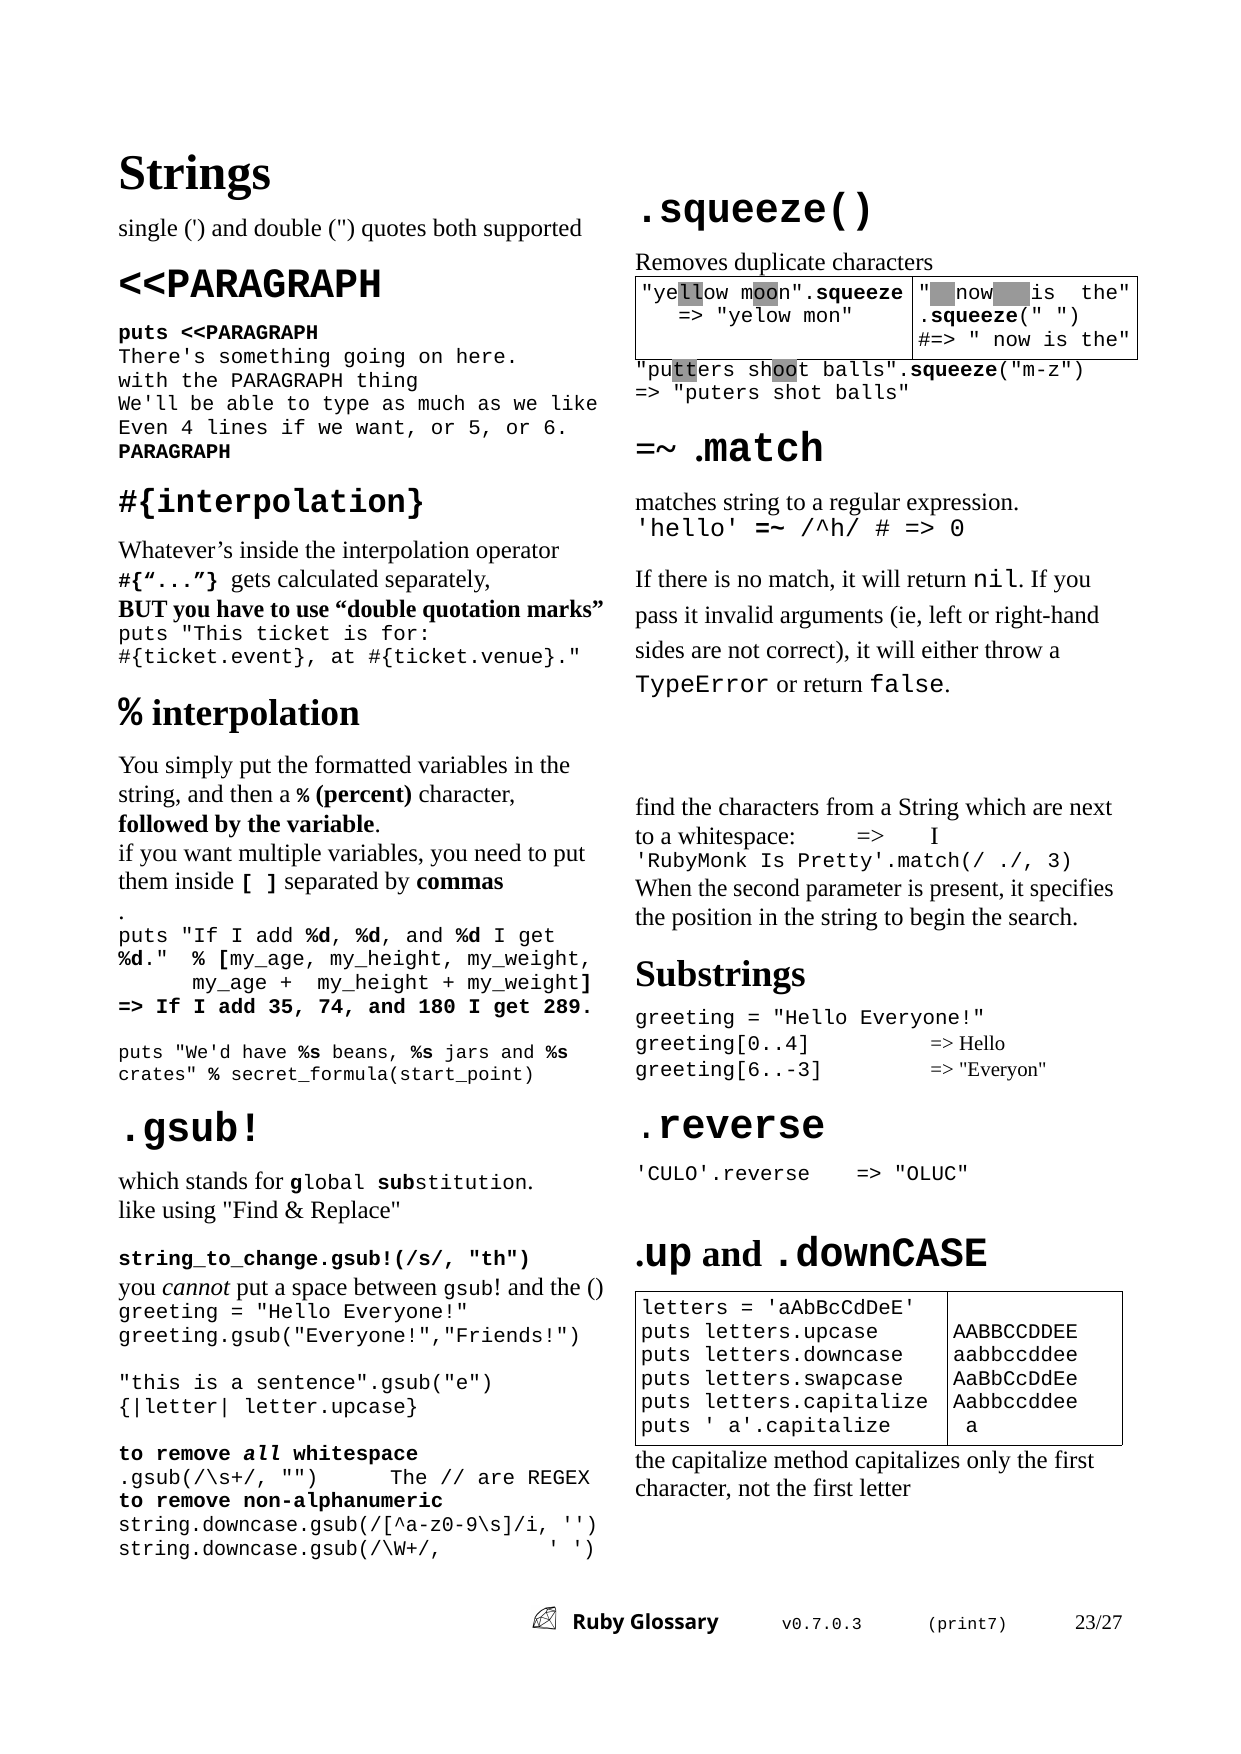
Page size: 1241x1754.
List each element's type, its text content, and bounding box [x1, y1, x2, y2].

table_header AABBCCDDEE aabbccddee AaBbCcDdEe Aabbccddee a [948, 1292, 1122, 1444]
text Even 4 lines if we want, or 5, or 6. [118, 417, 605, 441]
subtitle .gsub! [118, 1106, 605, 1153]
text greeting.gsub("Everyone!","Friends!") [118, 1325, 605, 1348]
text "putters shoot balls".squeeze("m-z") => "puters shot balls" [635, 360, 1122, 406]
text When the second parameter is present, it specifies the position in the string to begin the search. [635, 873, 1122, 931]
text greeting[0..4] => Hello [635, 1031, 1122, 1057]
text => If I add 35, 74, and 180 I get 289. [118, 996, 605, 1019]
text to remove non-alphanumeric [118, 1490, 605, 1514]
text puts "This ticket is for: #{ticket.event}, at #{ticket.venue}." [118, 622, 605, 670]
text puts "If I add %d, %d, and %d I get %d." % [my_age, my_height, my_weight, my_age + my_height + my_weight] [118, 925, 605, 996]
text if you want multiple variables, you need to put them inside [ ] separated by commas [118, 838, 605, 896]
text puts <<PARAGRAPH [118, 322, 605, 346]
table_header "yellow moon".squeeze => "yelow mon" [636, 277, 912, 358]
text single (') and double (") quotes both supported [118, 213, 605, 242]
text 'hello' =~ /^h/ # => 0 [635, 516, 1122, 544]
text find the characters from a String which are next to a whitespace: => I [635, 792, 1122, 850]
text There's something going on here. [118, 346, 605, 370]
text like using "Find & Replace" [118, 1196, 605, 1224]
text which stands for global substitution. [118, 1166, 605, 1196]
table_header letters = 'aAbBcCdDeE' puts letters.upcase puts letters.downcase puts letters.swapcase puts letters.capitalize puts ' a'.capitalize [636, 1292, 947, 1444]
text We'll be able to type as much as we like [118, 393, 605, 417]
text BUT you have to use “double quotation marks” [118, 594, 605, 622]
subtitle #{interpolation} [118, 485, 605, 523]
subtitle .squeeze() [635, 188, 1122, 235]
text Whatever’s inside the interpolation operator #{“...”} gets calculated separately, [118, 535, 605, 594]
subtitle % interpolation [118, 691, 605, 738]
text greeting = "Hello Everyone!" [635, 1007, 1122, 1031]
text Removes duplicate characters [635, 247, 1122, 276]
text 'RubyMonk Is Pretty'.match(/ ./, 3) [635, 850, 1122, 873]
text string.downcase.gsub(/[^a-z0-9\s]/i, '') [118, 1514, 605, 1538]
text 'CULO'.reverse => "OLUC" [635, 1163, 1122, 1187]
text If there is no match, it will return nil. If you pass it invalid arguments (ie, left or right-hand sides are not correct), it will either throw a TypeError or return false. [635, 564, 1122, 700]
text .gsub(/\s+/, "") The // are REGEX [118, 1467, 605, 1490]
text "this is a sentence".gsub("e") [118, 1372, 605, 1396]
picture [530, 1605, 557, 1630]
subtitle Strings [118, 143, 605, 201]
text string.downcase.gsub(/\W+/, ' ') [118, 1538, 605, 1561]
text you cannot put a space between gsub! and the () [118, 1272, 605, 1301]
subtitle .up and .downCASE [635, 1231, 1122, 1279]
text . [118, 896, 605, 925]
subtitle =~ .match [635, 427, 1122, 474]
subtitle <<PARAGRAPH [118, 263, 605, 310]
text with the PARAGRAPH thing [118, 370, 605, 393]
subtitle Substrings [635, 952, 1122, 995]
text puts "We'd have %s beans, %s jars and %s crates" % secret_formula(start_point) [118, 1043, 605, 1086]
text string_to_change.gsub!(/s/, "th") [118, 1248, 605, 1272]
text {|letter| letter.upcase} [118, 1396, 605, 1419]
text You simply put the formatted variables in the [118, 751, 605, 779]
subtitle .reverse [635, 1103, 1122, 1151]
table_header " now is the" .squeeze(" ") #=> " now is the" [913, 277, 1137, 358]
text the capitalize method capitalizes only the first character, not the first letter [635, 1446, 1122, 1502]
text matches string to a regular expression. [635, 487, 1122, 516]
text to remove all whitespace [118, 1443, 605, 1467]
text string, and then a % (percent) character, followed by the variable. [118, 779, 605, 838]
text PARAGRAPH [118, 441, 605, 464]
text greeting = "Hello Everyone!" [118, 1301, 605, 1325]
text greeting[6..-3] => "Everyon" [635, 1057, 1122, 1082]
